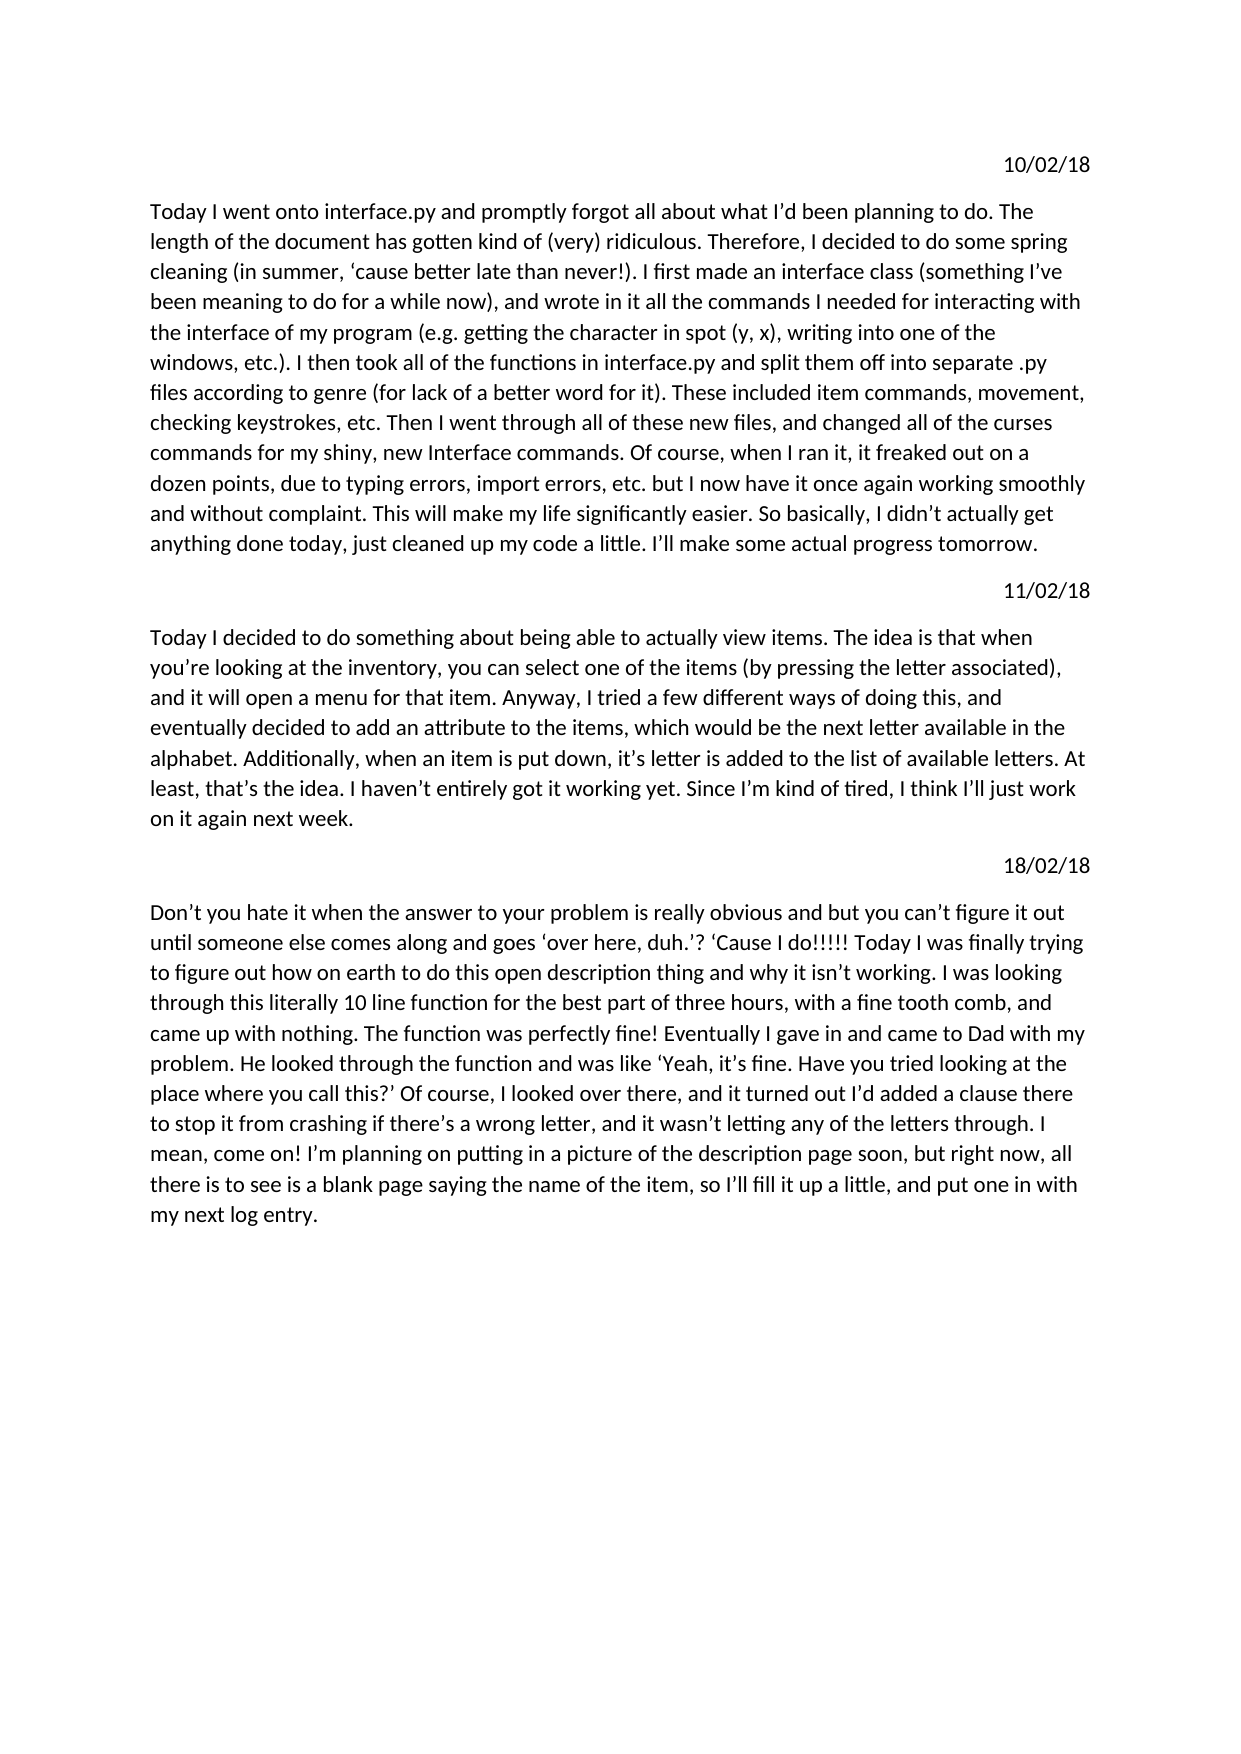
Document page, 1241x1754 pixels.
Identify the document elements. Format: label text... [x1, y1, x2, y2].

text 10/02/18 [150, 150, 1090, 178]
text Don’t you hate it when the answer to your problem is really obvious and but you can’t figure it out until someone else comes along and goes ‘over here, duh.’? ‘Cause I do!!!!! Today I was finally trying to figure out how on earth to do this open description thing and why it isn’t working. I was looking through this literally 10 line function for the best part of three hours, with a fine tooth comb, and came up with nothing. The function was perfectly fine! Eventually I gave in and came to Dad with my problem. He looked through the function and was like ‘Yeah, it’s fine. Have you tried looking at the place where you call this?’ Of course, I looked over there, and it turned out I’d added a clause there to stop it from crashing if there’s a wrong letter, and it wasn’t letting any of the letters through. I mean, come on! I’m planning on putting in a picture of the description page soon, but right now, all there is to see is a blank page saying the name of the item, so I’ll fill it up a little, and put one in with my next log entry. [150, 898, 1090, 1228]
text Today I decided to do something about being able to actually view items. The idea is that when you’re looking at the inventory, you can select one of the items (by pressing the letter associated), and it will open a menu for that item. Anyway, I tried a few different ways of doing this, and eventually decided to add an attribute to the items, which would be the next letter available in the alphabet. Additionally, when an item is put down, it’s letter is added to the list of available letters. At least, that’s the idea. I haven’t entirely got it working yet. Since I’m kind of tired, I think I’ll just work on it again next week. [150, 623, 1090, 832]
text 18/02/18 [150, 851, 1090, 879]
text Today I went onto interface.py and promptly forgot all about what I’d been planning to do. The length of the document has gotten kind of (very) ridiculous. Therefore, I decided to do some spring cleaning (in summer, ‘cause better late than never!). I first made an interface class (something I’ve been meaning to do for a while now), and wrote in it all the commands I needed for interacting with the interface of my program (e.g. getting the character in spot (y, x), writing into one of the windows, etc.). I then took all of the functions in interface.py and split them off into separate .py files according to genre (for lack of a better word for it). These included item commands, movement, checking keystrokes, etc. Then I went through all of these new files, and changed all of the curses commands for my shiny, new Interface commands. Of course, when I ran it, it freaked out on a dozen points, due to typing errors, import errors, etc. but I now have it once again working smoothly and without complaint. This will make my life significantly easier. So basically, I didn’t actually get anything done today, just cleaned up my code a little. I’ll make some actual progress tomorrow. [150, 197, 1090, 557]
text 11/02/18 [150, 576, 1090, 604]
